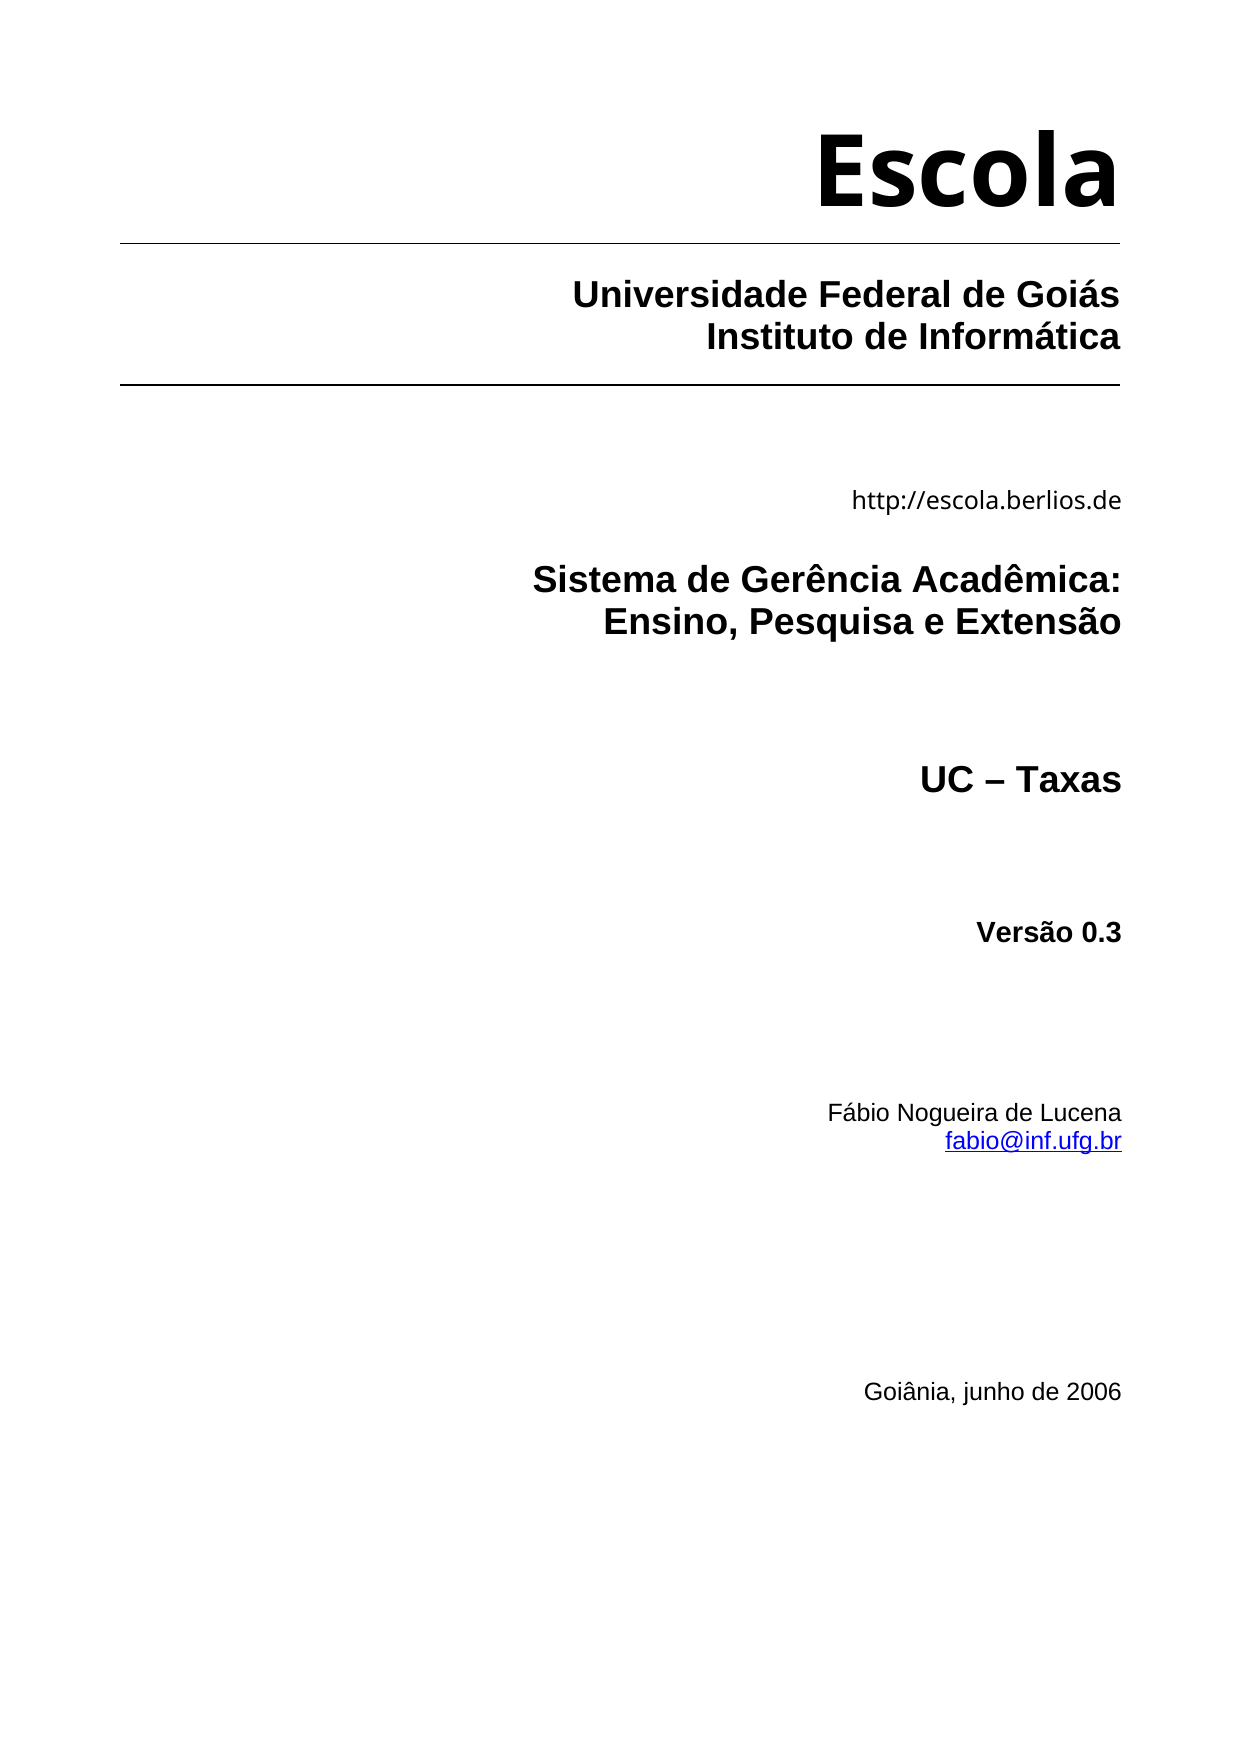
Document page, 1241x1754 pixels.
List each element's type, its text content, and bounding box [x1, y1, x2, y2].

text Fábio Nogueira de Lucena fabio@inf.ufg.br [119, 1099, 1122, 1155]
text http://escola.berlios.de Sistema de Gerência Acadêmica: Ensino, Pesquisa e Extensão [119, 482, 1122, 642]
text UC – Taxas [119, 758, 1122, 800]
text Goiânia, junho de 2006 [119, 1378, 1122, 1431]
text Versão 0.3 [119, 916, 1122, 949]
